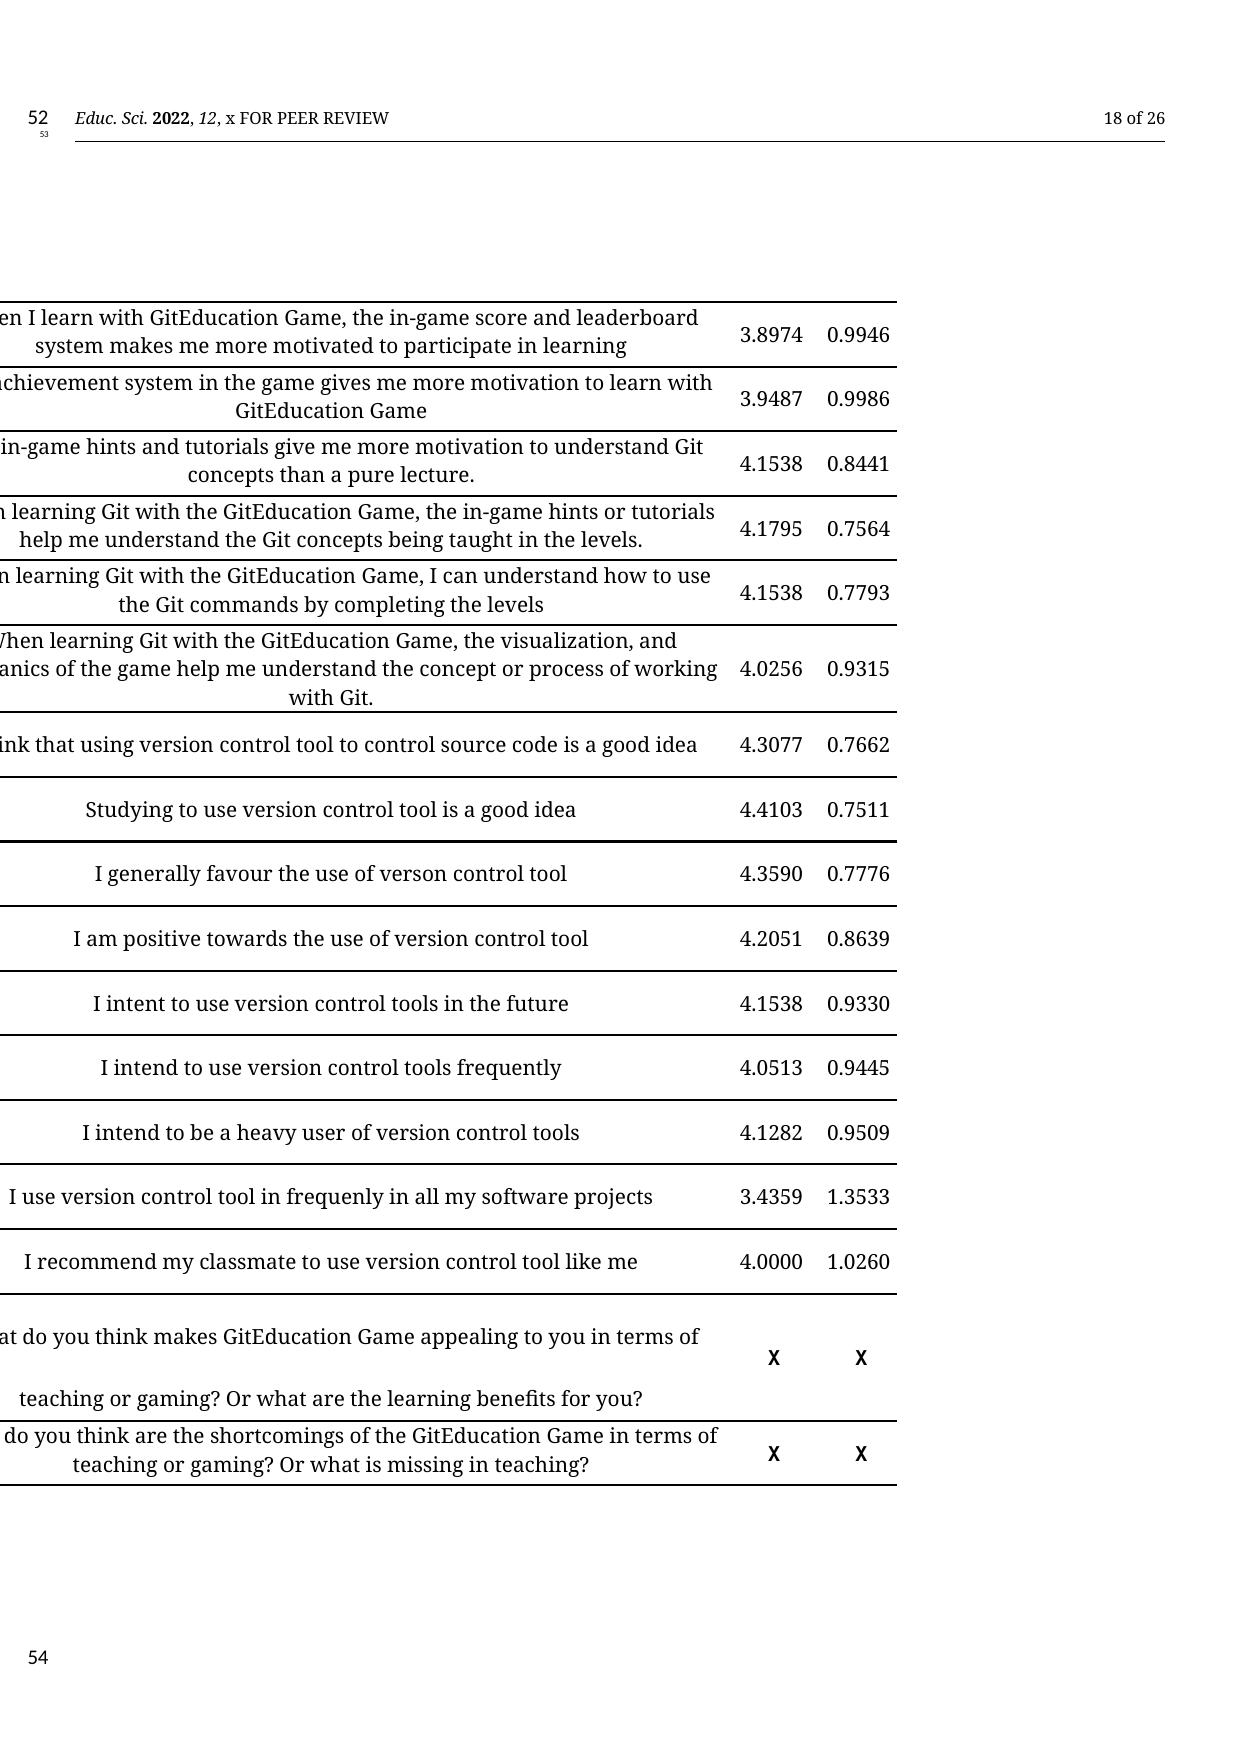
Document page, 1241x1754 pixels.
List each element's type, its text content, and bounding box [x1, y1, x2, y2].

table_cell 1.3533 [826, 1165, 897, 1228]
table_cell [1076, 1163, 1240, 1228]
table_cell 0.9330 [826, 972, 897, 1034]
table_cell 0.8639 [826, 907, 897, 969]
table_cell 4.1538 [722, 972, 826, 1034]
table_cell X [826, 1295, 897, 1419]
table_cell [1076, 559, 1240, 624]
table_cell [897, 1163, 1076, 1228]
table_cell When learning Git with the GitEducation Game, the visualization, and mechanics of the game help me understand the concept or process of working with Git. [0, 626, 722, 711]
table_cell X [722, 1295, 826, 1419]
table_cell Studying to use version control tool is a good idea [0, 778, 722, 840]
table_cell [1076, 905, 1240, 969]
table_cell [1076, 1099, 1240, 1163]
table_cell 3.4359 [722, 1165, 826, 1228]
table_cell 4.0256 [722, 626, 826, 711]
table_cell 4.3590 [722, 843, 826, 905]
table_cell 0.9445 [826, 1036, 897, 1099]
table_cell I use version control tool in frequenly in all my software projects [0, 1165, 722, 1228]
table_cell [897, 366, 1076, 430]
table_cell 1.0260 [826, 1230, 897, 1292]
table_cell [1076, 1420, 1240, 1484]
table_cell 3.8974 [722, 303, 826, 366]
table_cell [897, 1293, 1076, 1419]
table_cell [897, 301, 1076, 366]
table_cell When I learn with GitEducation Game, the in-game score and leaderboard system makes me more motivated to participate in learning [0, 303, 722, 366]
table_cell [1076, 366, 1240, 430]
table_cell The in-game hints and tutorials give me more motivation to understand Git concepts than a pure lecture. [0, 432, 722, 495]
table_cell What do you think are the shortcomings of the GitEducation Game in terms of teaching or gaming? Or what is missing in teaching? [0, 1422, 722, 1484]
table_cell [897, 711, 1076, 776]
table_cell [897, 1099, 1076, 1163]
table_cell 0.7564 [826, 497, 897, 559]
table_cell 4.1795 [722, 497, 826, 559]
table_cell 4.4103 [722, 778, 826, 840]
table_cell 0.9315 [826, 626, 897, 711]
table_cell [1076, 495, 1240, 559]
table_cell [1076, 624, 1240, 711]
table_cell 4.2051 [722, 907, 826, 969]
table_cell I am positive towards the use of version control tool [0, 907, 722, 969]
table_cell When learning Git with the GitEducation Game, the in-game hints or tutorials help me understand the Git concepts being taught in the levels. [0, 497, 722, 559]
table_cell What do you think makes GitEducation Game appealing to you in terms of teaching or gaming? Or what are the learning benefits for you? [0, 1295, 722, 1419]
table_cell 0.7662 [826, 713, 897, 776]
table_cell [1076, 776, 1240, 840]
table_cell 4.1538 [722, 561, 826, 624]
table_cell 0.8441 [826, 432, 897, 495]
table_cell [1076, 1293, 1240, 1419]
table_cell X [722, 1422, 826, 1484]
table_cell When learning Git with the GitEducation Game, I can understand how to use the Git commands by completing the levels [0, 561, 722, 624]
table_cell [1076, 840, 1240, 905]
table_cell I recommend my classmate to use version control tool like me [0, 1230, 722, 1292]
table_cell 4.0513 [722, 1036, 826, 1099]
table_cell X [826, 1422, 897, 1484]
table_cell [897, 624, 1076, 711]
table_cell [1076, 711, 1240, 776]
table_cell 4.0000 [722, 1230, 826, 1292]
table_cell 4.3077 [722, 713, 826, 776]
table_cell The achievement system in the game gives me more motivation to learn with GitEducation Game [0, 368, 722, 430]
table_cell 0.7511 [826, 778, 897, 840]
table_cell [897, 905, 1076, 969]
table_cell 4.1538 [722, 432, 826, 495]
table_cell [1076, 1034, 1240, 1099]
table_cell 0.7776 [826, 843, 897, 905]
table_cell I think that using version control tool to control source code is a good idea [0, 713, 722, 776]
table_cell [1076, 1228, 1240, 1292]
table_cell 3.9487 [722, 368, 826, 430]
table_cell [1076, 430, 1240, 495]
table_cell [897, 430, 1076, 495]
table_cell 0.9946 [826, 303, 897, 366]
table_cell I generally favour the use of verson control tool [0, 843, 722, 905]
table_cell [897, 495, 1076, 559]
table_cell 0.9509 [826, 1101, 897, 1163]
table_cell [897, 1228, 1076, 1292]
table_cell I intend to be a heavy user of version control tools [0, 1101, 722, 1163]
table_cell 0.9986 [826, 368, 897, 430]
table_cell 4.1282 [722, 1101, 826, 1163]
table_cell [897, 776, 1076, 840]
table_cell [897, 1420, 1076, 1484]
table_cell [897, 840, 1076, 905]
table_cell I intend to use version control tools frequently [0, 1036, 722, 1099]
table_cell [897, 970, 1076, 1034]
table_cell I intent to use version control tools in the future [0, 972, 722, 1034]
table_cell [897, 1034, 1076, 1099]
table_cell [1076, 301, 1240, 366]
table_cell 0.7793 [826, 561, 897, 624]
table_cell [1076, 970, 1240, 1034]
table_cell [897, 559, 1076, 624]
